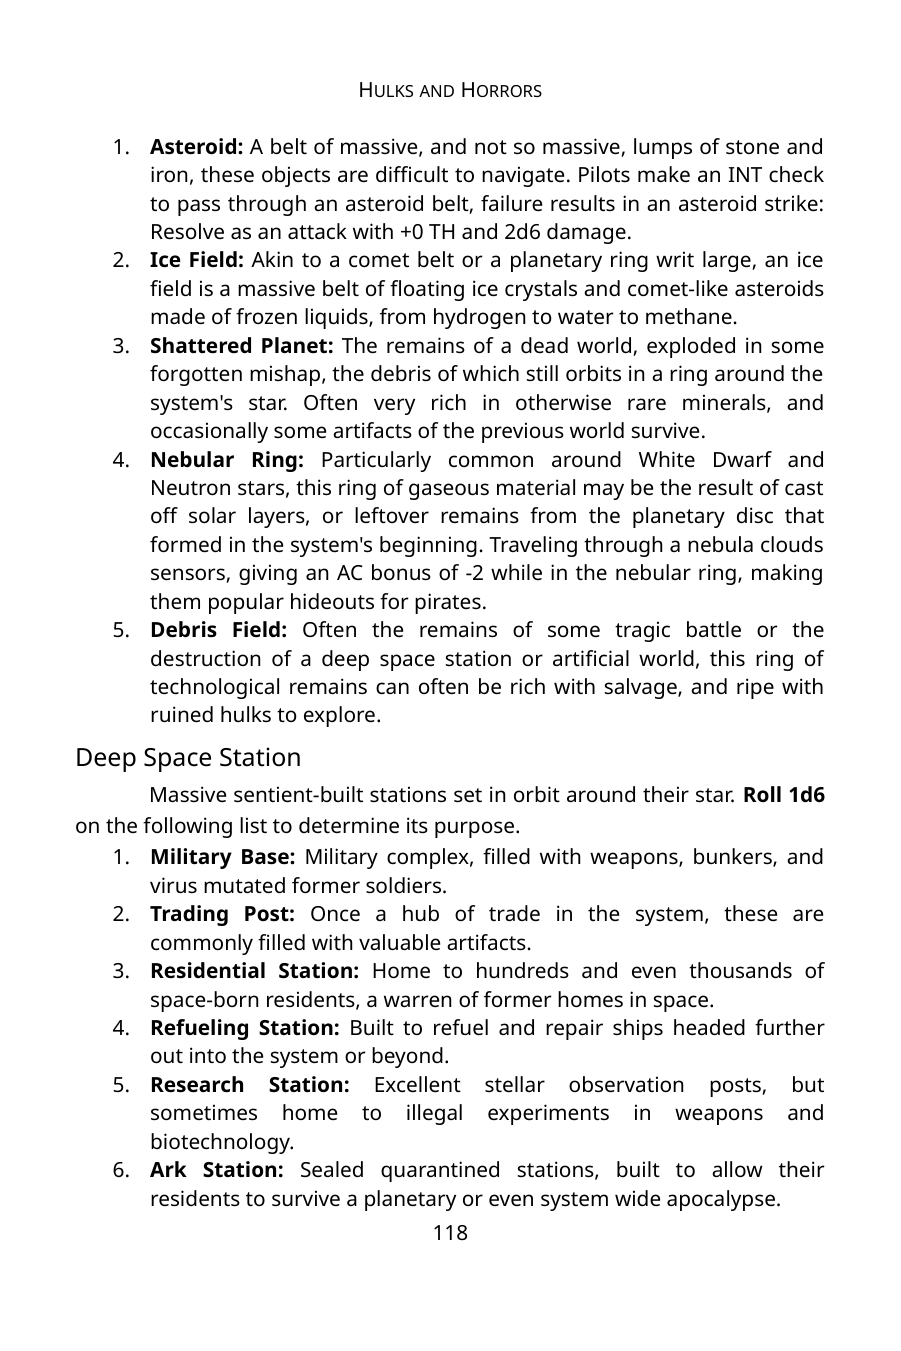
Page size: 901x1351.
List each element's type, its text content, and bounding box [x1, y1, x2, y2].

list Ice Field: Akin to a comet belt or a planetary ring writ large, an ice field is a massive belt of floating ice crystals and comet-like asteroids made of frozen liquids, from hydrogen to water to methane. [112, 246, 825, 331]
list Debris Field: Often the remains of some tragic battle or the destruction of a deep space station or artificial world, this ring of technological remains can often be rich with salvage, and ripe with ruined hulks to explore. [112, 615, 825, 729]
list Nebular Ring: Particularly common around White Dwarf and Neutron stars, this ring of gaseous material may be the result of cast off solar layers, or leftover remains from the planetary disc that formed in the system's beginning. Traveling through a nebula clouds sensors, giving an AC bonus of -2 while in the nebular ring, making them popular hideouts for pirates. [112, 445, 825, 615]
list Asteroid: A belt of massive, and not so massive, lumps of stone and iron, these objects are difficult to navigate. Pilots make an INT check to pass through an asteroid belt, failure results in an asteroid strike: Resolve as an attack with +0 TH and 2d6 damage. [112, 132, 825, 246]
list Ark Station: Sealed quarantined stations, built to allow their residents to survive a planetary or even system wide apocalypse. [112, 1155, 825, 1212]
list Shattered Planet: The remains of a dead world, exploded in some forgotten mishap, the debris of which still orbits in a ring around the system's star. Often very rich in otherwise rare minerals, and occasionally some artifacts of the previous world survive. [112, 331, 825, 445]
list Military Base: Military complex, filled with weapons, bunkers, and virus mutated former soldiers. [112, 842, 825, 899]
list Trading Post: Once a hub of trade in the system, these are commonly filled with valuable artifacts. [112, 899, 825, 956]
list Research Station: Excellent stellar observation posts, but sometimes home to illegal experiments in weapons and biotechnology. [112, 1070, 825, 1155]
list Residential Station: Home to hundreds and even thousands of space-born residents, a warren of former homes in space. [112, 956, 825, 1013]
subtitle Deep Space Station [75, 739, 825, 774]
list Refueling Station: Built to refuel and repair ships headed further out into the system or beyond. [112, 1013, 825, 1070]
text Massive sentient-built stations set in orbit around their star. Roll 1d6 on the following list to determine its purpose. [75, 780, 825, 840]
